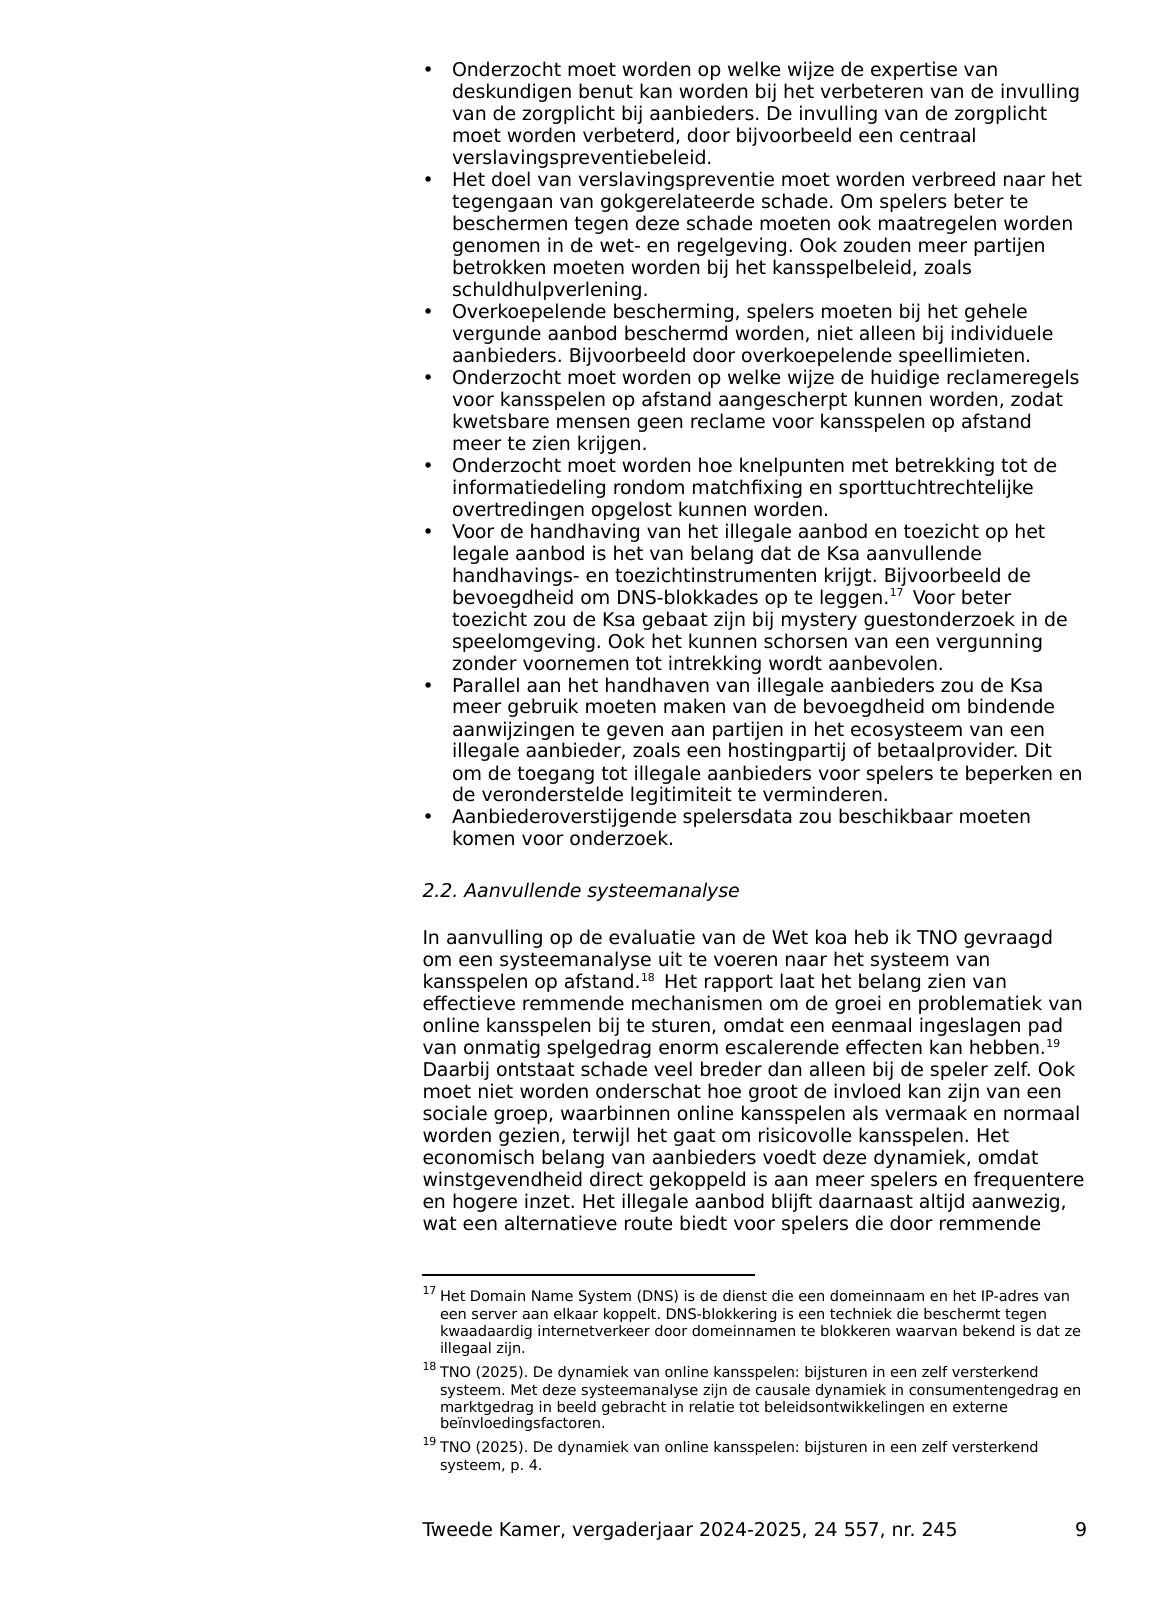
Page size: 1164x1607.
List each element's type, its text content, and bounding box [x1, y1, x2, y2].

text TNO (2025). De dynamiek van online kansspelen: bijsturen in een zelf versterkend systeem. Met deze systeemanalyse zijn de causale dynamiek in consumentengedrag en marktgedrag in beeld gebracht in relatie tot beleidsontwikkelingen en externe beïnvloedingsfactoren. [422, 1360, 1087, 1432]
text Het Domain Name System (DNS) is de dienst die een domeinnaam en het IP-adres van een server aan elkaar koppelt. DNS-blokkering is een techniek die beschermt tegen kwaadaardig internetverkeer door domeinnamen te blokkeren waarvan bekend is dat ze illegaal zijn. [422, 1284, 1087, 1357]
text • Het doel van verslavingspreventie moet worden verbreed naar het tegengaan van gokgerelateerde schade. Om spelers beter te beschermen tegen deze schade moeten ook maatregelen worden genomen in de wet- en regelgeving. Ook zouden meer partijen betrokken moeten worden bij het kansspelbeleid, zoals schuldhulpverlening. [422, 169, 1087, 301]
text • Parallel aan het handhaven van illegale aanbieders zou de Ksa meer gebruik moeten maken van de bevoegdheid om bindende aanwijzingen te geven aan partijen in het ecosysteem van een illegale aanbieder, zoals een hostingpartij of betaalprovider. Dit om de toegang tot illegale aanbieders voor spelers te beperken en de veronderstelde legitimiteit te verminderen. [422, 674, 1087, 806]
text • Aanbiederoverstijgende spelersdata zou beschikbaar moeten komen voor onderzoek. [422, 806, 1087, 850]
text • Onderzocht moet worden hoe knelpunten met betrekking tot de informatiedeling rondom matchfixing en sporttuchtrechtelijke overtredingen opgelost kunnen worden. [422, 455, 1087, 521]
subtitle 2.2. Aanvullende systeemanalyse [422, 880, 1087, 902]
text • Voor de handhaving van het illegale aanbod en toezicht op het legale aanbod is het van belang dat de Ksa aanvullende handhavings- en toezichtinstrumenten krijgt. Bijvoorbeeld de bevoegdheid om DNS-blokkades op te leggen. Voor beter toezicht zou de Ksa gebaat zijn bij mystery guestonderzoek in de speelomgeving. Ook het kunnen schorsen van een vergunning zonder voornemen tot intrekking wordt aanbevolen. [422, 521, 1087, 674]
text • Onderzocht moet worden op welke wijze de expertise van deskundigen benut kan worden bij het verbeteren van de invulling van de zorgplicht bij aanbieders. De invulling van de zorgplicht moet worden verbeterd, door bijvoorbeeld een centraal verslavingspreventiebeleid. [422, 59, 1087, 169]
text In aanvulling op de evaluatie van de Wet koa heb ik TNO gevraagd om een systeemanalyse uit te voeren naar het systeem van kansspelen op afstand. Het rapport laat het belang zien van effectieve remmende mechanismen om de groei en problematiek van online kansspelen bij te sturen, omdat een eenmaal ingeslagen pad van onmatig spelgedrag enorm escalerende effecten kan hebben. Daarbij ontstaat schade veel breder dan alleen bij de speler zelf. Ook moet niet worden onderschat hoe groot de invloed kan zijn van een sociale groep, waarbinnen online kansspelen als vermaak en normaal worden gezien, terwijl het gaat om risicovolle kansspelen. Het economisch belang van aanbieders voedt deze dynamiek, omdat winstgevendheid direct gekoppeld is aan meer spelers en frequentere en hogere inzet. Het illegale aanbod blijft daarnaast altijd aanwezig, wat een alternatieve route biedt voor spelers die door remmende [422, 927, 1087, 1235]
text TNO (2025). De dynamiek van online kansspelen: bijsturen in een zelf versterkend systeem, p. 4. [422, 1435, 1087, 1474]
text • Onderzocht moet worden op welke wijze de huidige reclameregels voor kansspelen op afstand aangescherpt kunnen worden, zodat kwetsbare mensen geen reclame voor kansspelen op afstand meer te zien krijgen. [422, 367, 1087, 455]
text • Overkoepelende bescherming, spelers moeten bij het gehele vergunde aanbod beschermd worden, niet alleen bij individuele aanbieders. Bijvoorbeeld door overkoepelende speellimieten. [422, 301, 1087, 367]
